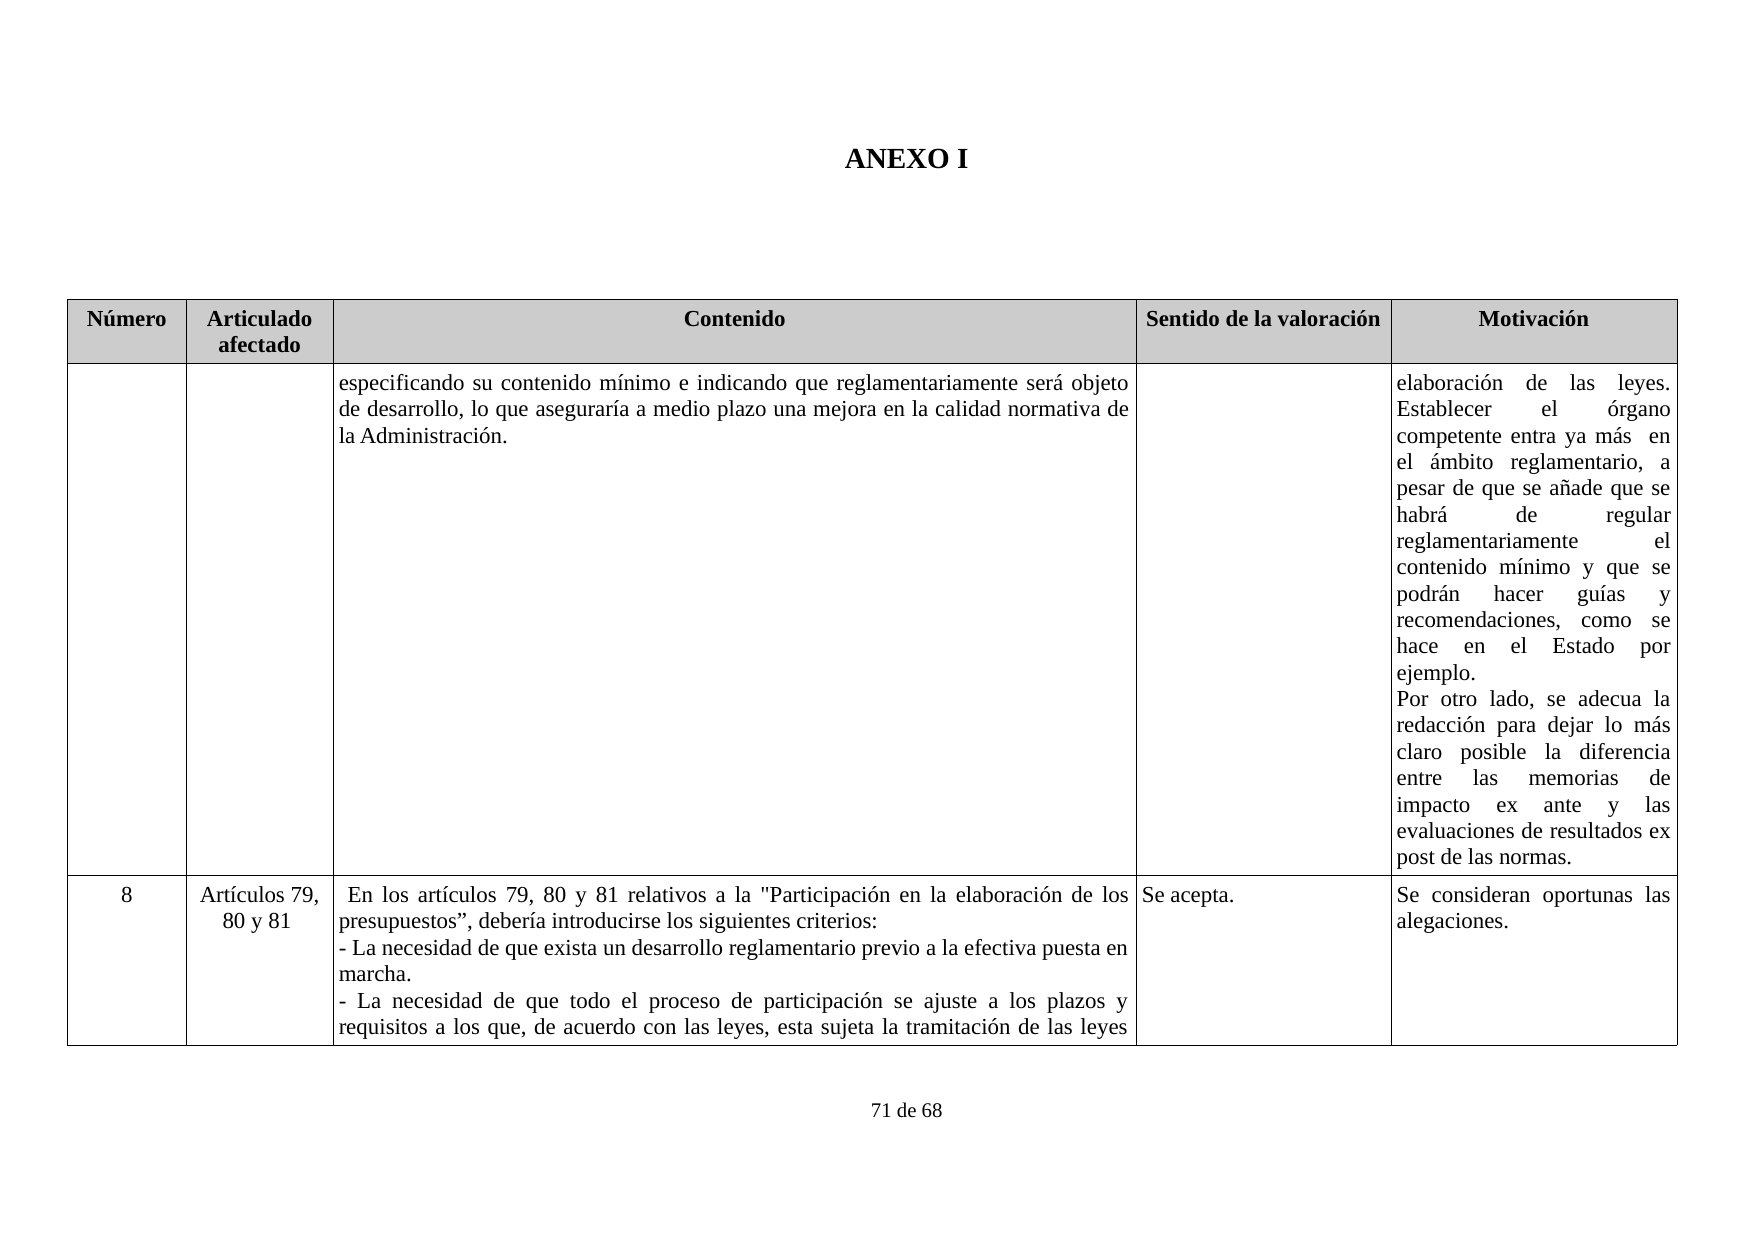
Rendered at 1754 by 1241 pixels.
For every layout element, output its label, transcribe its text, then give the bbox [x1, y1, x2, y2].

table_header Contenido [334, 300, 1136, 363]
table_header Motivación [1392, 300, 1677, 363]
table_header Articulado afectado [187, 300, 333, 363]
table_cell [187, 364, 333, 875]
table_cell especificando su contenido mínimo e indicando que reglamentariamente será objeto de desarrollo, lo que aseguraría a medio plazo una mejora en la calidad normativa de la Administración. [334, 364, 1136, 875]
table_cell [68, 364, 186, 875]
table_cell 8 [68, 876, 186, 1045]
table_cell elaboración de las leyes. Establecer el órgano competente entra ya más en el ámbito reglamentario, a pesar de que se añade que se habrá de regular reglamentariamente el contenido mínimo y que se podrán hacer guías y recomendaciones, como se hace en el Estado por ejemplo. Por otro lado, se adecua la redacción para dejar lo más claro posible la diferencia entre las memorias de impacto ex ante y las evaluaciones de resultados ex post de las normas. [1392, 364, 1677, 875]
table_header Número [68, 300, 186, 363]
table_cell [1137, 364, 1391, 875]
table_cell Se consideran oportunas las alegaciones. [1392, 876, 1677, 1045]
table_cell Se acepta. [1137, 876, 1391, 1045]
table_cell En los artículos 79, 80 y 81 relativos a la "Participación en la elaboración de los presupuestos”, debería introducirse los siguientes criterios: - La necesidad de que exista un desarrollo reglamentario previo a la efectiva puesta en marcha. - La necesidad de que todo el proceso de participación se ajuste a los plazos y requisitos a los que, de acuerdo con las leyes, esta sujeta la tramitación de las leyes [334, 876, 1136, 1045]
table_cell Artículos 79, 80 y 81 [187, 876, 333, 1045]
table_header Sentido de la valoración [1137, 300, 1391, 363]
